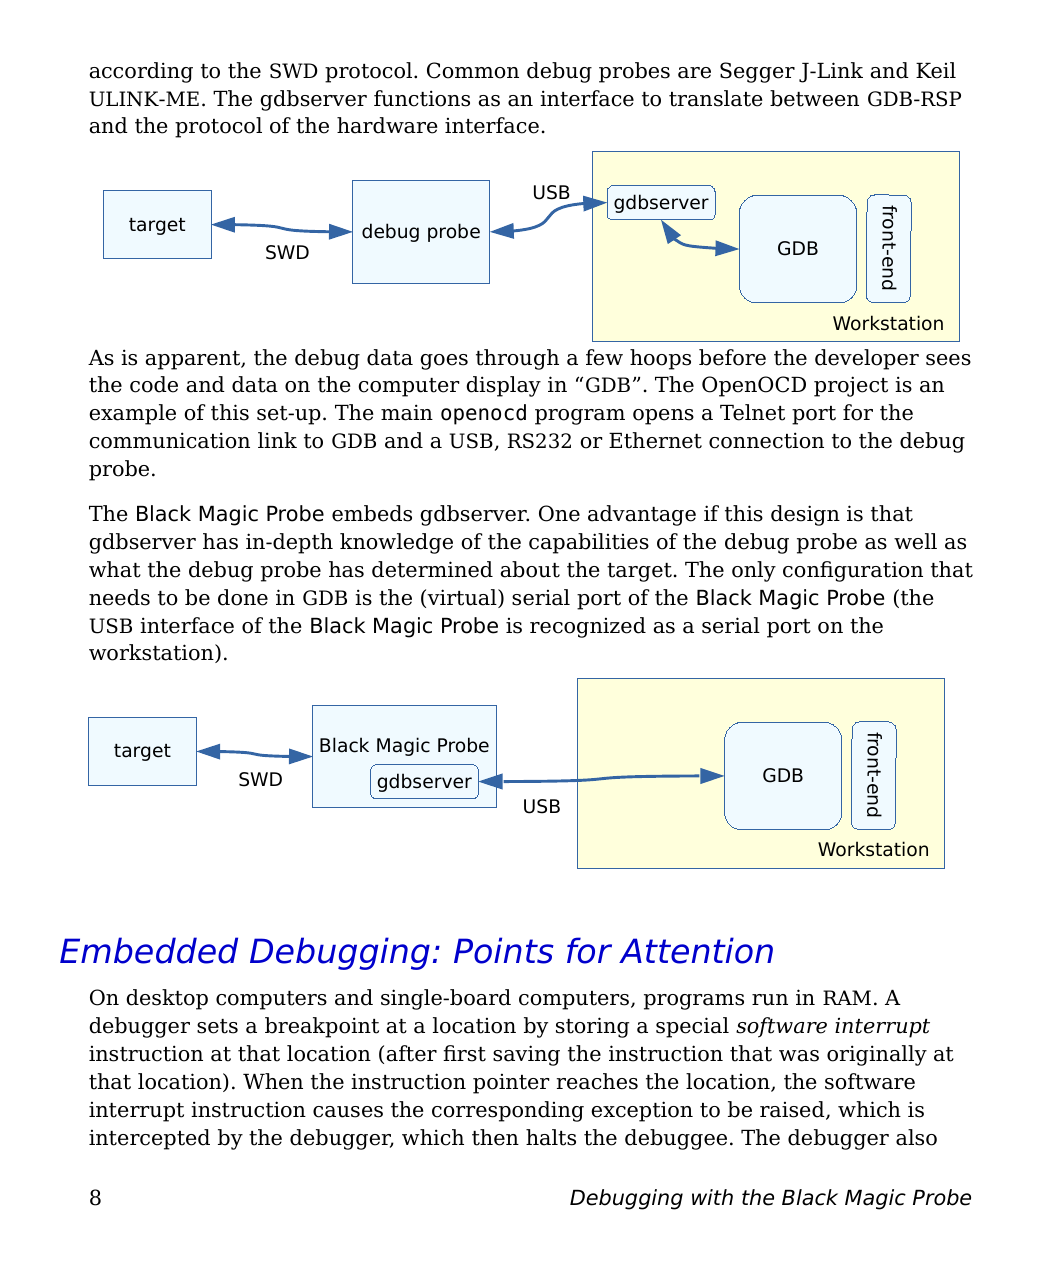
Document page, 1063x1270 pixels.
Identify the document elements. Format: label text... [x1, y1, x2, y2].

subtitle Embedded Debugging: Points for Attention [59, 933, 974, 972]
text according to the SWD protocol. Common debug probes are Segger J-Link and Keil ULINK-ME. The gdbserver functions as an interface to translate between GDB-RSP and the protocol of the hardware interface. [88, 59, 974, 139]
text The Black Magic Probe embeds gdbserver. One advantage if this design is that gdbserver has in-depth knowledge of the capabilities of the debug probe as well as what the debug probe has determined about the target. The only configuration that needs to be done in GDB is the (virtual) serial port of the Black Magic Probe (the USB interface of the Black Magic Probe is recognized as a serial port on the workstation). [88, 502, 974, 666]
text On desktop computers and single-board computers, programs run in RAM. A debugger sets a breakpoint at a location by storing a special software interrupt instruction at that location (after first saving the instruction that was originally at that location). When the instruction pointer reaches the location, the software interrupt instruction causes the corresponding exception to be raised, which is intercepted by the debugger, which then halts the debuggee. The debugger also [88, 986, 974, 1150]
text As is apparent, the debug data goes through a few hoops before the developer sees the code and data on the computer display in “GDB”. The OpenOCD project is an example of this set-up. The main openocd program opens a Telnet port for the communication link to GDB and a USB, RS232 or Ethernet connection to the debug probe. [88, 160, 974, 481]
